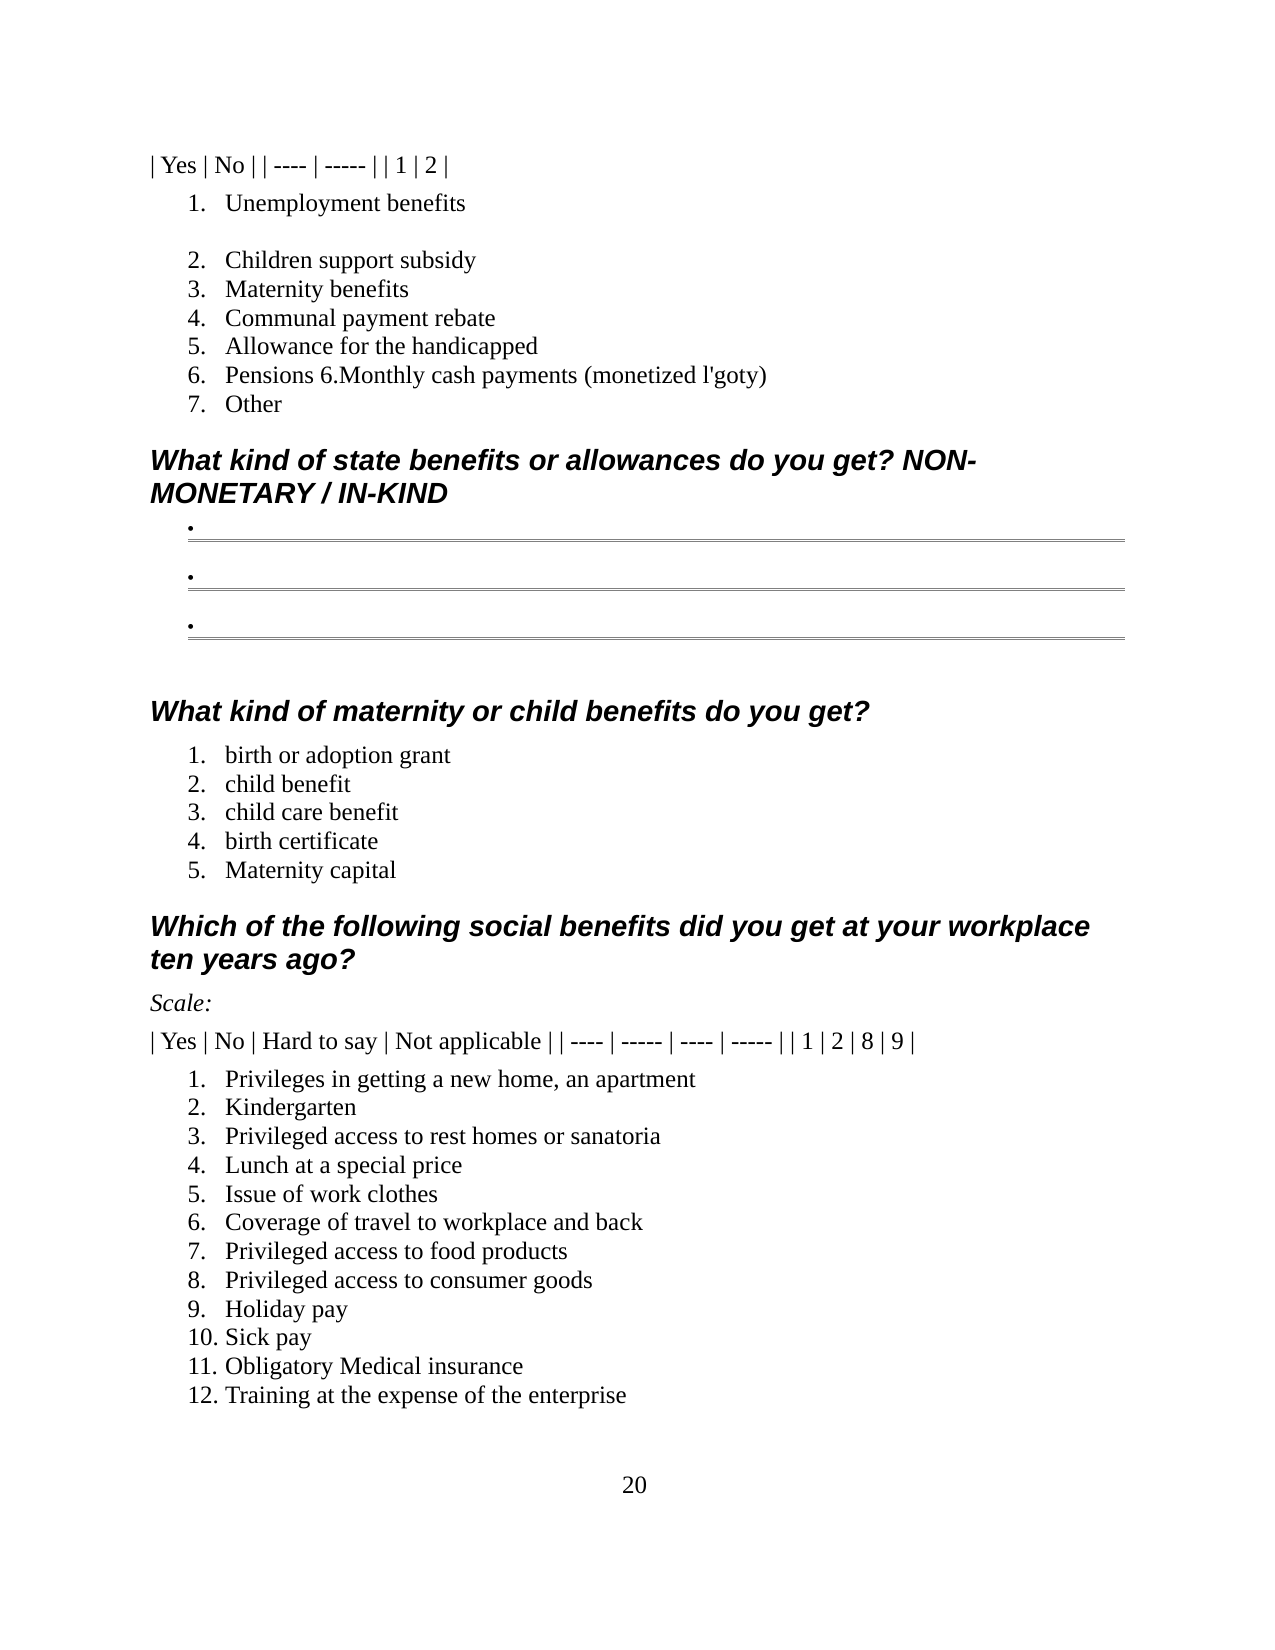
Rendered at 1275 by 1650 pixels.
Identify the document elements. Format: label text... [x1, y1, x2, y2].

list Privileged access to rest homes or sanatoria [187, 1121, 1125, 1150]
list Maternity benefits [187, 274, 1125, 303]
list Obligatory Medical insurance [187, 1351, 1125, 1380]
list Communal payment rebate [187, 303, 1125, 331]
list Lunch at a special price [187, 1150, 1125, 1179]
list birth or adoption grant [187, 740, 1125, 769]
list Privileged access to consumer goods [187, 1265, 1125, 1294]
list Coverage of travel to workplace and back [187, 1207, 1125, 1236]
list Unemployment benefits [187, 188, 1125, 245]
text Scale: [150, 988, 1125, 1017]
list Privileges in getting a new home, an apartment [187, 1064, 1125, 1092]
list Maternity capital [187, 855, 1125, 884]
list Kindergarten [187, 1092, 1125, 1121]
text | Yes | No | | ---- | ----- | | 1 | 2 | [150, 150, 1125, 179]
list Privileged access to food products [187, 1236, 1125, 1265]
list Other [187, 389, 1125, 418]
list Pensions 6.Monthly cash payments (monetized l'goty) [187, 360, 1125, 389]
list child benefit [187, 769, 1125, 797]
list birth certificate [187, 826, 1125, 855]
subtitle What kind of state benefits or allowances do you get? NON-MONETARY / IN-KIND [150, 443, 1125, 510]
list Training at the expense of the enterprise [187, 1380, 1125, 1409]
list Children support subsidy [187, 245, 1125, 274]
text | Yes | No | Hard to say | Not applicable | | ---- | ----- | ---- | ----- | | 1 | 2 | 8 | 9 | [150, 1026, 1125, 1055]
list Allowance for the handicapped [187, 331, 1125, 360]
list child care benefit [187, 797, 1125, 826]
subtitle What kind of maternity or child benefits do you get? [150, 694, 1125, 727]
list Sick pay [187, 1322, 1125, 1351]
list Holiday pay [187, 1294, 1125, 1322]
subtitle Which of the following social benefits did you get at your workplace ten years ago? [150, 909, 1125, 976]
list Issue of work clothes [187, 1179, 1125, 1207]
